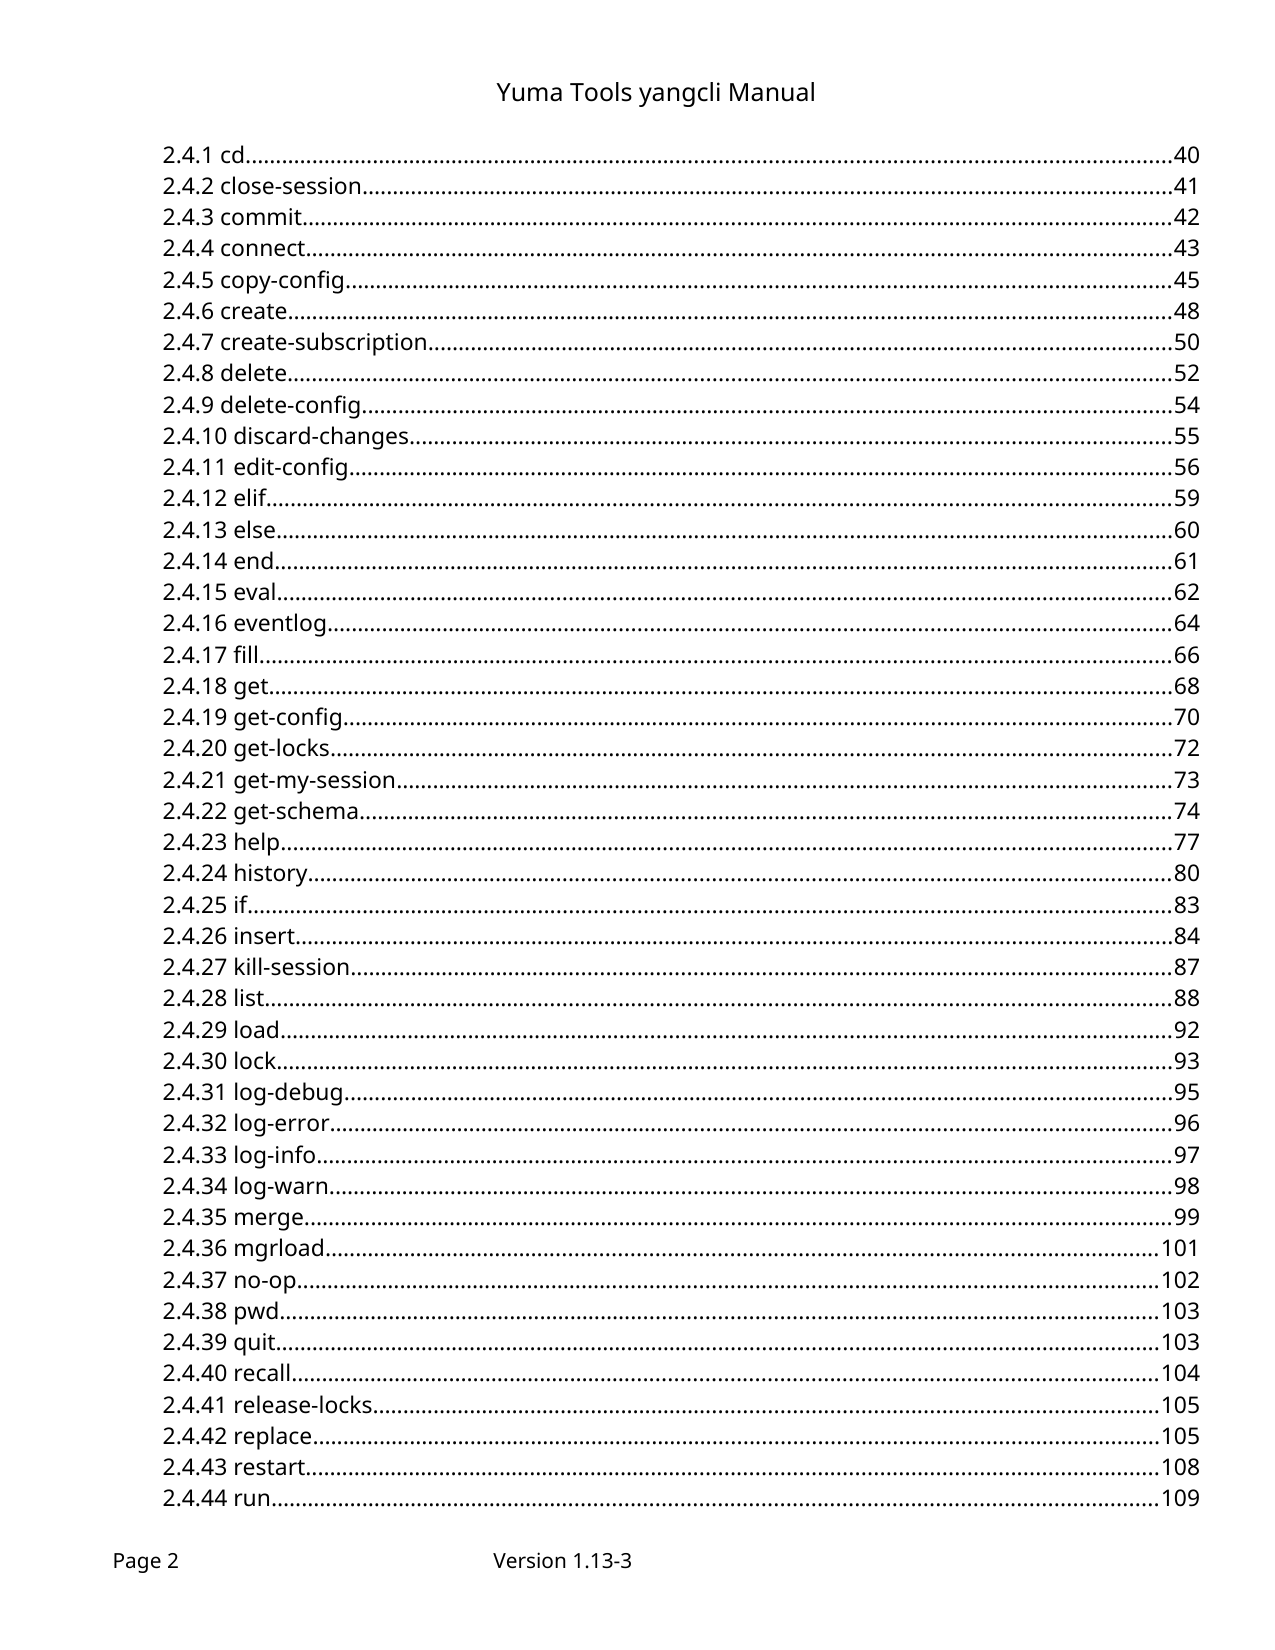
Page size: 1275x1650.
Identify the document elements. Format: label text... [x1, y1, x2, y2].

text 2.4.11 edit-config 56 [162, 451, 1200, 482]
text 2.4.24 history 80 [162, 857, 1200, 888]
text 2.4.16 eventlog 64 [162, 607, 1200, 638]
text 2.4.18 get 68 [162, 670, 1200, 701]
text 2.4.12 elif 59 [162, 482, 1200, 513]
text 2.4.13 else 60 [162, 513, 1200, 545]
text 2.4.39 quit 103 [162, 1326, 1200, 1357]
text 2.4.9 delete-config 54 [162, 388, 1200, 420]
text 2.4.5 copy-config 45 [162, 263, 1200, 295]
text 2.4.29 load 92 [162, 1013, 1200, 1045]
text 2.4.27 kill-session 87 [162, 951, 1200, 982]
text 2.4.33 log-info 97 [162, 1138, 1200, 1170]
text 2.4.35 merge 99 [162, 1201, 1200, 1232]
text 2.4.42 replace 105 [162, 1420, 1200, 1451]
text 2.4.31 log-debug 95 [162, 1076, 1200, 1107]
text 2.4.40 recall 104 [162, 1357, 1200, 1388]
text 2.4.3 commit 42 [162, 201, 1200, 232]
text 2.4.17 fill 66 [162, 638, 1200, 670]
text 2.4.10 discard-changes 55 [162, 420, 1200, 451]
text 2.4.37 no-op 102 [162, 1263, 1200, 1295]
text 2.4.28 list 88 [162, 982, 1200, 1013]
text 2.4.23 help 77 [162, 826, 1200, 857]
text 2.4.43 restart 108 [162, 1451, 1200, 1482]
text 2.4.44 run 109 [162, 1482, 1200, 1513]
text 2.4.8 delete 52 [162, 357, 1200, 388]
text 2.4.21 get-my-session 73 [162, 763, 1200, 795]
text 2.4.26 insert 84 [162, 920, 1200, 951]
text 2.4.41 release-locks 105 [162, 1388, 1200, 1420]
text 2.4.20 get-locks 72 [162, 732, 1200, 763]
text 2.4.25 if 83 [162, 888, 1200, 920]
text 2.4.36 mgrload 101 [162, 1232, 1200, 1263]
text 2.4.2 close-session 41 [162, 170, 1200, 201]
text 2.4.6 create 48 [162, 295, 1200, 326]
text 2.4.22 get-schema 74 [162, 795, 1200, 826]
text 2.4.19 get-config 70 [162, 701, 1200, 732]
text 2.4.34 log-warn 98 [162, 1170, 1200, 1201]
text 2.4.14 end 61 [162, 545, 1200, 576]
text 2.4.7 create-subscription 50 [162, 326, 1200, 357]
text 2.4.30 lock 93 [162, 1045, 1200, 1076]
text 2.4.32 log-error 96 [162, 1107, 1200, 1138]
text 2.4.1 cd 40 [162, 138, 1200, 170]
text 2.4.4 connect 43 [162, 232, 1200, 263]
text 2.4.38 pwd 103 [162, 1295, 1200, 1326]
text 2.4.15 eval 62 [162, 576, 1200, 607]
